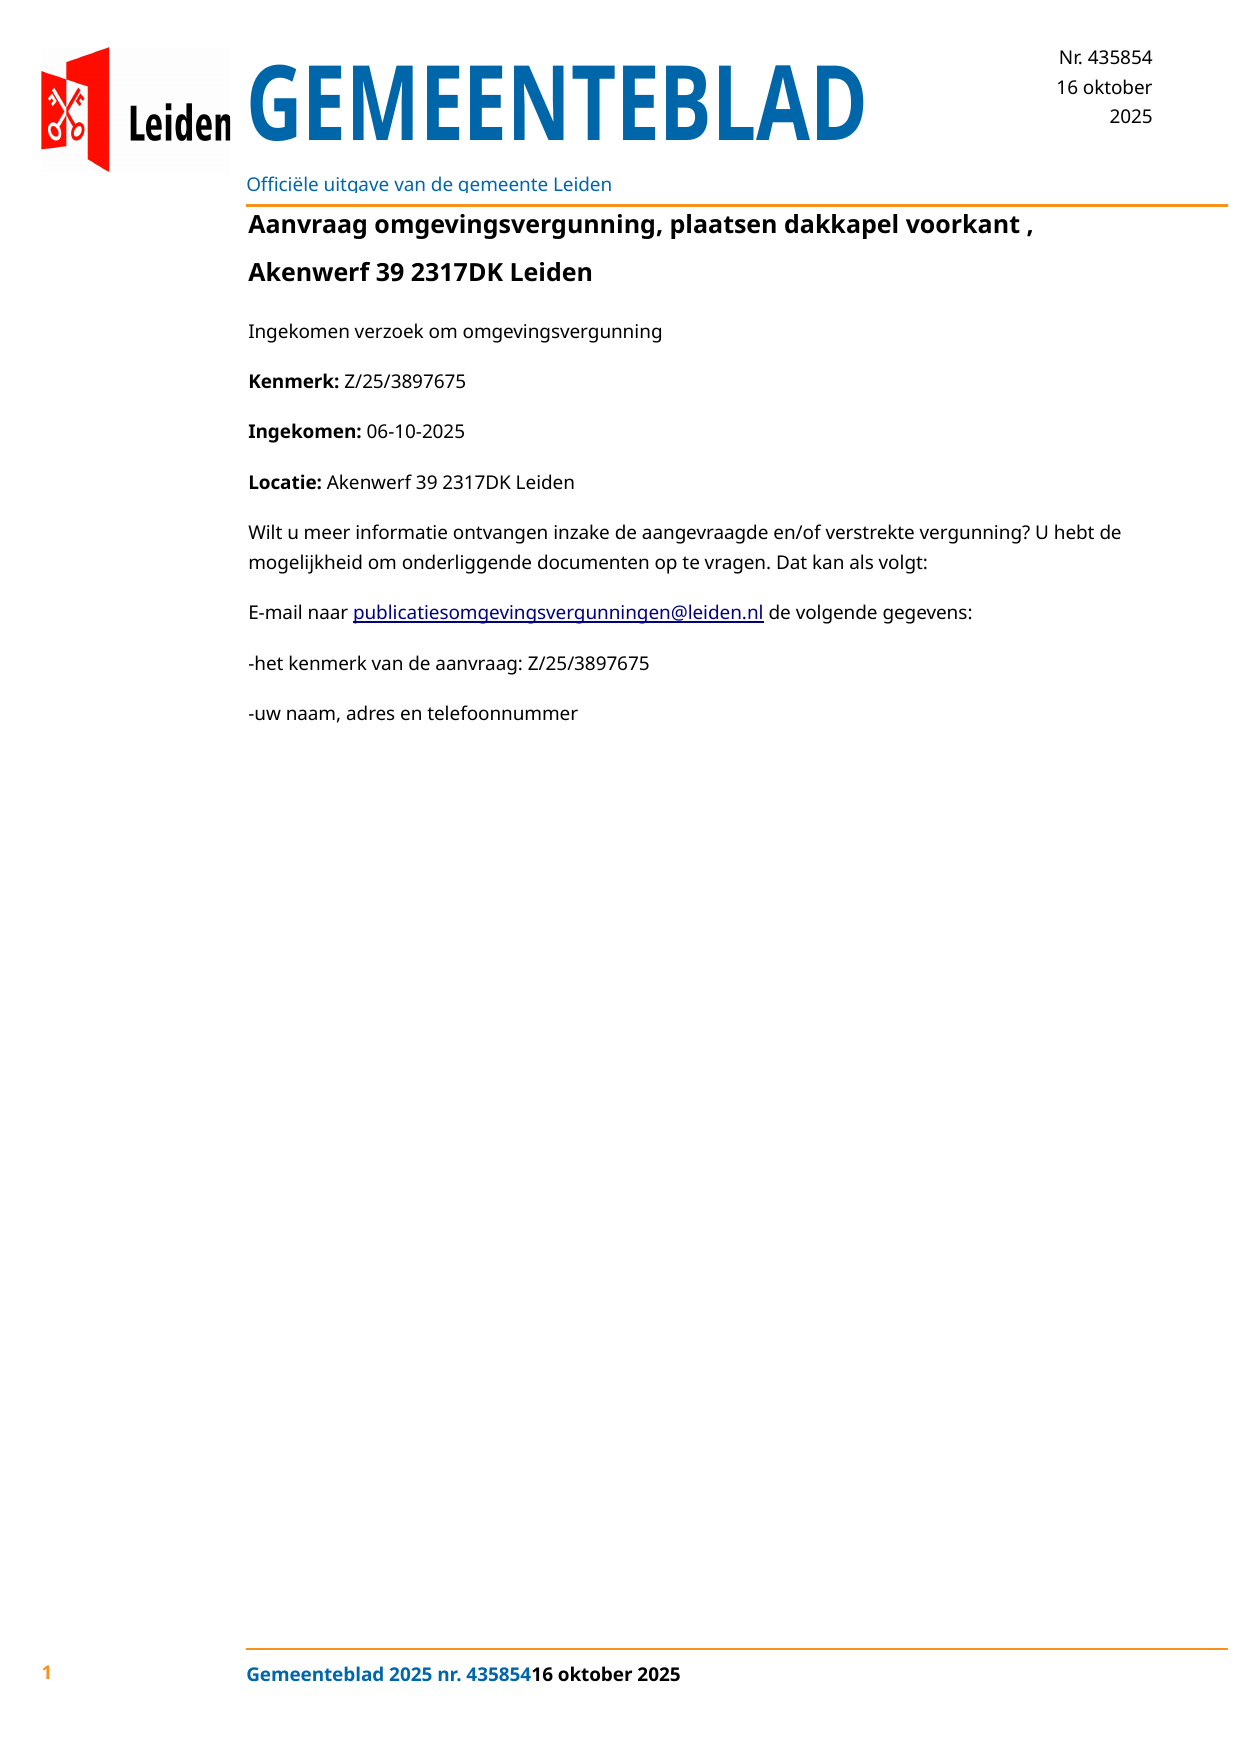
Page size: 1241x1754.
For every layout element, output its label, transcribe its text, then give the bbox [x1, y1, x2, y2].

picture [41, 47, 231, 172]
text E-mail naar publicatiesomgevingsvergunningen@leiden.nl de volgende gegevens: [248, 599, 1152, 625]
text Wilt u meer informatie ontvangen inzake de aangevraagde en/of verstrekte vergunning? U hebt de mogelijkheid om onderliggende documenten op te vragen. Dat kan als volgt: [248, 519, 1152, 575]
text Ingekomen: 06-10-2025 [248, 419, 1152, 444]
text Kenmerk: Z/25/3897675 [248, 368, 1152, 394]
text -uw naam, adres en telefoonnummer [248, 700, 1152, 726]
text Aanvraag omgevingsvergunning, plaatsen dakkapel voorkant , Akenwerf 39 2317DK Leiden [248, 207, 1152, 288]
text -het kenmerk van de aanvraag: Z/25/3897675 [248, 650, 1152, 676]
text Locatie: Akenwerf 39 2317DK Leiden [248, 469, 1152, 495]
text Ingekomen verzoek om omgevingsvergunning [248, 318, 1152, 344]
